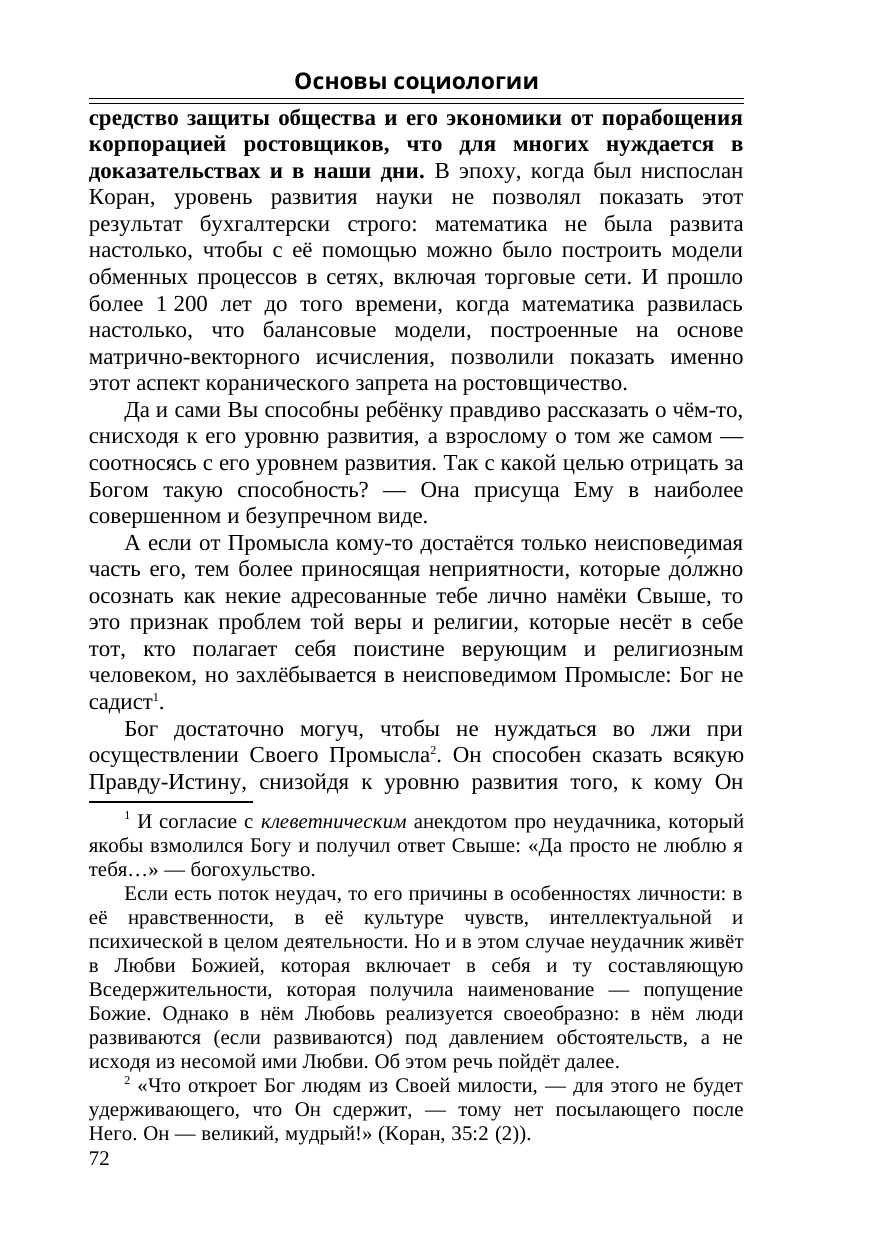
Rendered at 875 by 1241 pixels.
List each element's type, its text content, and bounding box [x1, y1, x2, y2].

text Да и сами Вы способны ребёнку правдиво рассказать о чём-то, снисходя к его уровню развития, а взрослому о том же самом — соотносясь с его уровнем развития. Так с какой целью отрицать за Богом такую способность? — Она присуща Ему в наиболее совершенном и безупречном виде. [89, 396, 744, 528]
text Бог достаточно могуч, чтобы не нуждаться во лжи при осуществлении Своего Промысла. Он способен сказать всякую Правду-Истину, снизойдя к уровню развития того, к кому Он [89, 714, 744, 794]
text средство защиты общества и его экономики от порабощения корпорацией ростовщиков, что для многих нуждается в доказательствах и в наши дни. В эпоху, когда был ниспослан Коран, уровень развития науки не позволял показать этот результат бухгалтерски строго: математика не была развита настолько, чтобы с её помощью можно было построить модели обменных процессов в сетях, включая торговые сети. И прошло более 1 200 лет до того времени, когда математика развилась настолько, что балансовые модели, построенные на основе матрично-векторного исчисления, позволили показать именно этот аспект коранического запрета на ростовщичество. [89, 104, 744, 396]
text И согласие с клеветническим анекдотом про неудачника, который якобы взмолился Богу и получил ответ Свыше: «Да просто не люблю я тебя…» — богохульство. [89, 808, 744, 881]
text Если есть поток неудач, то его причины в особенностях личности: в её нравственности, в её культуре чувств, интеллектуальной и психической в целом деятельности. Но и в этом случае неудачник живёт в Любви Божией, которая включает в себя и ту составляющую Вседержительности, которая получила наименование — попущение Божие. Однако в нём Любовь реализуется своеобразно: в нём люди развиваются (если развиваются) под давлением обстоятельств, а не исходя из несомой ими Любви. Об этом речь пойдёт далее. [89, 881, 744, 1073]
text «Что откроет Бог людям из Своей милости, — для этого не будет удерживающего, что Он сдержит, — тому нет посылающего после Него. Он — великий, мудрый!» (Коран, 35:2 (2)). [89, 1073, 744, 1145]
text А если от Промысла кому-то достаётся только неисповедимая часть его, тем более приносящая неприятности, которые до́лжно осознать как некие адресованные тебе лично намёки Свыше, то это признак проблем той веры и религии, которые несёт в себе тот, кто полагает себя поистине верующим и религиозным человеком, но захлёбывается в неисповедимом Промысле: Бог не садист. [89, 528, 744, 714]
